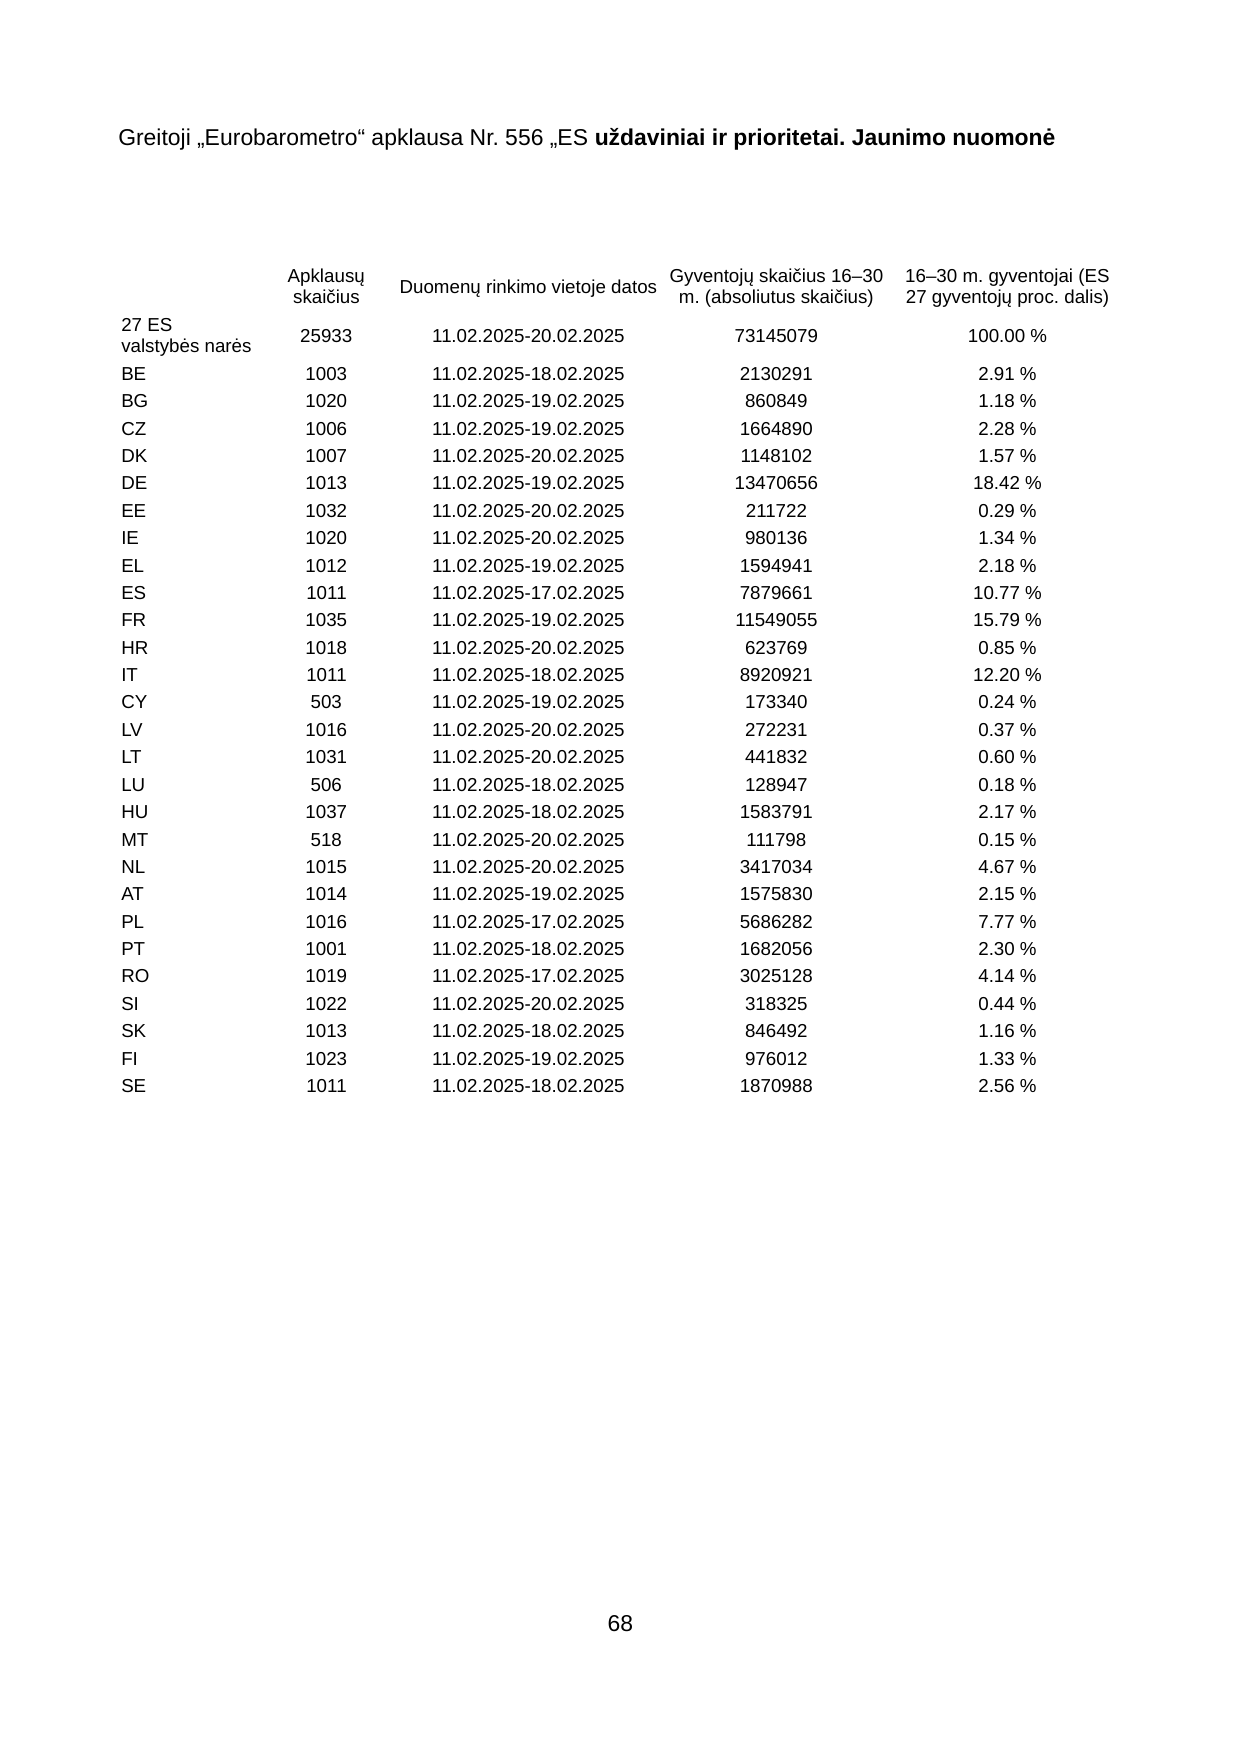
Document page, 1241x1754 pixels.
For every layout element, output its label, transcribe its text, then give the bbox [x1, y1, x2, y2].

table_cell 2,18 % [892, 551, 1123, 579]
table_cell 211722 [661, 497, 892, 524]
table_cell 11.02.2025-20.02.2025 [395, 311, 661, 360]
table_cell 0,29 % [892, 497, 1123, 524]
table_cell 0,85 % [892, 634, 1123, 661]
table_cell 623769 [661, 634, 892, 661]
table_cell 0,24 % [892, 689, 1123, 716]
table_cell 1003 [257, 360, 395, 387]
table_cell 11.02.2025-19.02.2025 [395, 606, 661, 634]
table_cell 2,91 % [892, 360, 1123, 387]
table_cell DK [118, 442, 257, 469]
table_cell 27 ES valstybės narės [118, 311, 257, 360]
table_cell 111798 [661, 825, 892, 853]
table_cell DE [118, 469, 257, 497]
table_cell 0,37 % [892, 716, 1123, 743]
table_cell 12,20 % [892, 661, 1123, 688]
table_cell 11.02.2025-20.02.2025 [395, 853, 661, 880]
table_cell 1016 [257, 908, 395, 935]
table_cell 1664890 [661, 415, 892, 442]
table_cell 11.02.2025-20.02.2025 [395, 442, 661, 469]
table_cell 11.02.2025-19.02.2025 [395, 689, 661, 716]
table_cell 1020 [257, 524, 395, 551]
table_cell LU [118, 771, 257, 798]
table_cell 1,16 % [892, 1017, 1123, 1044]
table_cell 11.02.2025-18.02.2025 [395, 661, 661, 688]
table_cell 1001 [257, 935, 395, 962]
table_cell 318325 [661, 990, 892, 1017]
table_cell 11.02.2025-19.02.2025 [395, 880, 661, 908]
table_cell 25933 [257, 311, 395, 360]
table_cell HR [118, 634, 257, 661]
table_cell 11.02.2025-20.02.2025 [395, 497, 661, 524]
table_cell 100,00 % [892, 311, 1123, 360]
table_cell 1018 [257, 634, 395, 661]
table_cell 1011 [257, 579, 395, 606]
table_cell 0,15 % [892, 825, 1123, 853]
table_cell HU [118, 798, 257, 825]
table_cell 11.02.2025-17.02.2025 [395, 908, 661, 935]
table_cell 11.02.2025-20.02.2025 [395, 524, 661, 551]
table_cell 11.02.2025-20.02.2025 [395, 634, 661, 661]
table_cell 11.02.2025-17.02.2025 [395, 579, 661, 606]
table_cell FR [118, 606, 257, 634]
table_cell 173340 [661, 689, 892, 716]
table_cell 506 [257, 771, 395, 798]
table_cell 0,18 % [892, 771, 1123, 798]
table_cell 11.02.2025-18.02.2025 [395, 360, 661, 387]
table_cell 0,60 % [892, 743, 1123, 771]
table_cell AT [118, 880, 257, 908]
table_cell FI [118, 1045, 257, 1072]
table_cell SK [118, 1017, 257, 1044]
table_cell 1022 [257, 990, 395, 1017]
table_cell 1014 [257, 880, 395, 908]
table_cell 846492 [661, 1017, 892, 1044]
table_cell 272231 [661, 716, 892, 743]
table_cell SE [118, 1072, 257, 1099]
table_cell 1020 [257, 387, 395, 414]
table_cell SI [118, 990, 257, 1017]
table_header [118, 262, 257, 311]
table_cell 1011 [257, 661, 395, 688]
table_cell ES [118, 579, 257, 606]
table_cell 8920921 [661, 661, 892, 688]
table_cell 1023 [257, 1045, 395, 1072]
table_cell LT [118, 743, 257, 771]
table_cell 11.02.2025-18.02.2025 [395, 1072, 661, 1099]
table_cell 18,42 % [892, 469, 1123, 497]
table_cell 11.02.2025-19.02.2025 [395, 415, 661, 442]
table_cell 1015 [257, 853, 395, 880]
table_cell 11.02.2025-19.02.2025 [395, 1045, 661, 1072]
table_cell CY [118, 689, 257, 716]
table_cell 1870988 [661, 1072, 892, 1099]
table_cell 976012 [661, 1045, 892, 1072]
table_cell IT [118, 661, 257, 688]
table_cell LV [118, 716, 257, 743]
table_cell 1013 [257, 1017, 395, 1044]
table_cell 2,15 % [892, 880, 1123, 908]
table_cell 7879661 [661, 579, 892, 606]
table_cell 2,30 % [892, 935, 1123, 962]
table_cell 128947 [661, 771, 892, 798]
table_cell 11.02.2025-17.02.2025 [395, 963, 661, 990]
table_cell 1682056 [661, 935, 892, 962]
table_cell 1007 [257, 442, 395, 469]
table_cell 7,77 % [892, 908, 1123, 935]
table_cell 5686282 [661, 908, 892, 935]
table_cell BE [118, 360, 257, 387]
table_cell 1583791 [661, 798, 892, 825]
table_header 16–30 m. gyventojai (ES 27 gyventojų proc. dalis) [892, 262, 1123, 311]
table_cell 1019 [257, 963, 395, 990]
table_cell 0,44 % [892, 990, 1123, 1017]
table_cell PT [118, 935, 257, 962]
table_cell CZ [118, 415, 257, 442]
table_cell 73145079 [661, 311, 892, 360]
table_cell 11.02.2025-20.02.2025 [395, 825, 661, 853]
table_cell 1011 [257, 1072, 395, 1099]
table_cell 1012 [257, 551, 395, 579]
table_cell 980136 [661, 524, 892, 551]
table_cell 1,33 % [892, 1045, 1123, 1072]
table_cell 2,56 % [892, 1072, 1123, 1099]
table_cell 2130291 [661, 360, 892, 387]
table_cell 10,77 % [892, 579, 1123, 606]
table_cell 860849 [661, 387, 892, 414]
table_cell 1031 [257, 743, 395, 771]
table_cell IE [118, 524, 257, 551]
table_cell 11.02.2025-20.02.2025 [395, 716, 661, 743]
table_cell 1016 [257, 716, 395, 743]
table_cell 1575830 [661, 880, 892, 908]
table_cell 15,79 % [892, 606, 1123, 634]
table_cell 11.02.2025-19.02.2025 [395, 387, 661, 414]
table_cell 1013 [257, 469, 395, 497]
table_cell 1148102 [661, 442, 892, 469]
table_cell 3417034 [661, 853, 892, 880]
table_cell 11.02.2025-19.02.2025 [395, 551, 661, 579]
table_cell 11.02.2025-20.02.2025 [395, 990, 661, 1017]
table_cell MT [118, 825, 257, 853]
table_cell BG [118, 387, 257, 414]
table_cell 13470656 [661, 469, 892, 497]
table_header Duomenų rinkimo vietoje datos [395, 262, 661, 311]
table_cell EE [118, 497, 257, 524]
table_cell EL [118, 551, 257, 579]
table_cell 2,17 % [892, 798, 1123, 825]
table_cell 11549055 [661, 606, 892, 634]
table_cell 503 [257, 689, 395, 716]
table_cell PL [118, 908, 257, 935]
table_cell 11.02.2025-18.02.2025 [395, 935, 661, 962]
table_cell 2,28 % [892, 415, 1123, 442]
table_cell 441832 [661, 743, 892, 771]
table_cell 11.02.2025-18.02.2025 [395, 1017, 661, 1044]
table_cell NL [118, 853, 257, 880]
table_cell RO [118, 963, 257, 990]
table_cell 11.02.2025-18.02.2025 [395, 771, 661, 798]
table_cell 1037 [257, 798, 395, 825]
table_cell 1594941 [661, 551, 892, 579]
table_cell 4,14 % [892, 963, 1123, 990]
table_cell 11.02.2025-20.02.2025 [395, 743, 661, 771]
table_cell 11.02.2025-18.02.2025 [395, 798, 661, 825]
table_cell 4,67 % [892, 853, 1123, 880]
table_cell 1,34 % [892, 524, 1123, 551]
table_cell 1,18 % [892, 387, 1123, 414]
table_cell 11.02.2025-19.02.2025 [395, 469, 661, 497]
table_cell 1032 [257, 497, 395, 524]
table_cell 1006 [257, 415, 395, 442]
table_cell 3025128 [661, 963, 892, 990]
table_header Apklausų skaičius [257, 262, 395, 311]
table_cell 1035 [257, 606, 395, 634]
table_header Gyventojų skaičius 16–30 m. (absoliutus skaičius) [661, 262, 892, 311]
table_cell 518 [257, 825, 395, 853]
table_cell 1,57 % [892, 442, 1123, 469]
